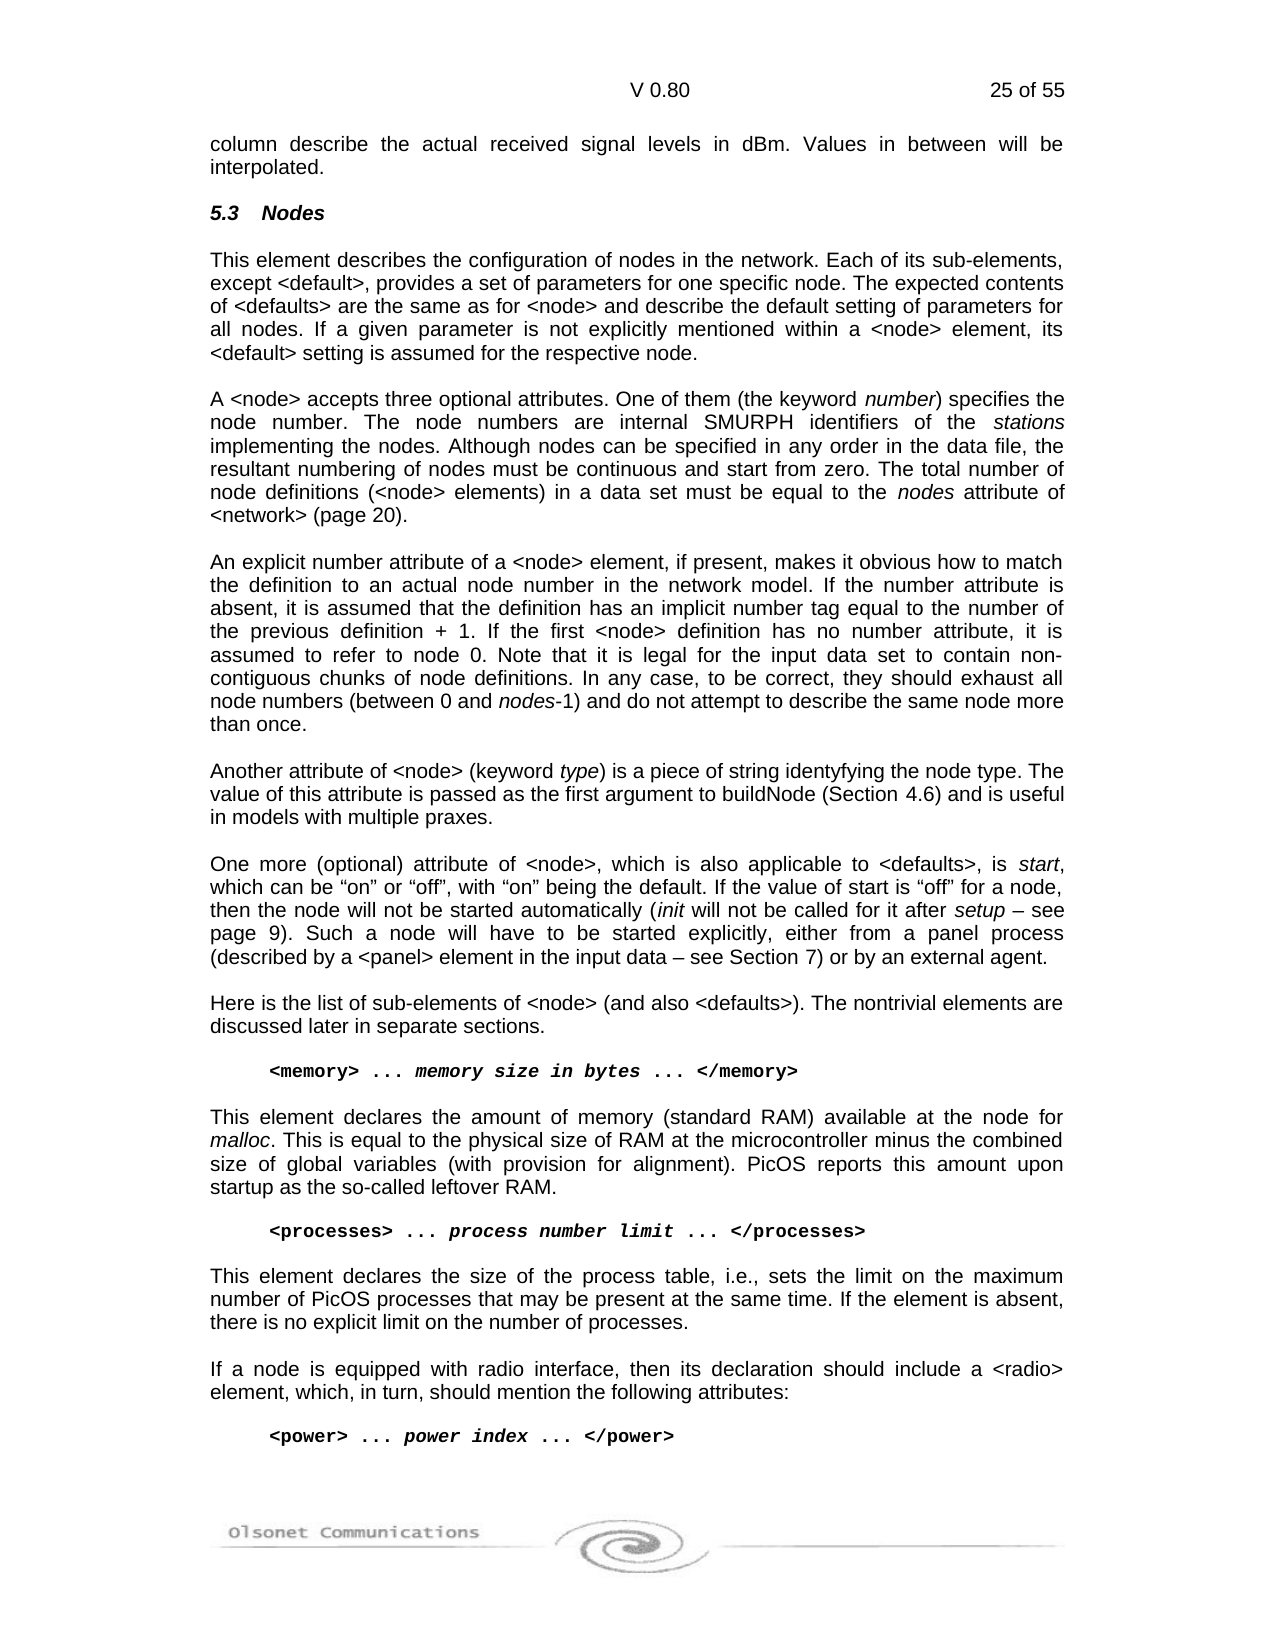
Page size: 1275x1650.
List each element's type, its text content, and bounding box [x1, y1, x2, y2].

subtitle Nodes [210, 202, 1065, 225]
text If a node is equipped with radio interface, then its declaration should include a <radio> element, which, in turn, should mention the following attributes: [210, 1357, 1065, 1404]
text <memory> ... memory size in bytes ... </memory> [269, 1061, 1065, 1083]
text Another attribute of <node> (keyword type) is a piece of string identyfying the node type. The value of this attribute is passed as the first argument to buildNode (Section 4.6) and is useful in models with multiple praxes. [210, 759, 1065, 829]
picture [210, 1504, 1065, 1596]
text A <node> accepts three optional attributes. One of them (the keyword number) specifies the node number. The node numbers are internal SMURPH identifiers of the stations implementing the nodes. Although nodes can be specified in any order in the data file, the resultant numbering of nodes must be continuous and start from zero. The total number of node definitions (<node> elements) in a data set must be equal to the nodes attribute of <network> (page 20). [210, 388, 1065, 527]
text <processes> ... process number limit ... </processes> [269, 1222, 1065, 1243]
text This element declares the amount of memory (standard RAM) available at the node for malloc. This is equal to the physical size of RAM at the microcontroller minus the combined size of global variables (with provision for alignment). PicOS reports this amount upon startup as the so-called leftover RAM. [210, 1106, 1065, 1199]
text One more (optional) attribute of <node>, which is also applicable to <defaults>, is start, which can be “on” or “off”, with “on” being the default. If the value of start is “off” for a node, then the node will not be started automatically (init will not be called for it after setup – see page 10). Such a node will have to be started explicitly, either from a panel process (described by a <panel> element in the input data – see Section 7) or by an external agent. [210, 852, 1065, 968]
text column describe the actual received signal levels in dBm. Values in between will be interpolated. [210, 132, 1065, 179]
text Here is the list of sub-elements of <node> (and also <defaults>). The nontrivial elements are discussed later in separate sections. [210, 992, 1065, 1038]
text This element describes the configuration of nodes in the network. Each of its sub-elements, except <default>, provides a set of parameters for one specific node. The expected contents of <defaults> are the same as for <node> and describe the default setting of parameters for all nodes. If a given parameter is not explicitly mentioned within a <node> element, its <default> setting is assumed for the respective node. [210, 248, 1065, 364]
text An explicit number attribute of a <node> element, if present, makes it obvious how to match the definition to an actual node number in the network model. If the number attribute is absent, it is assumed that the definition has an implicit number tag equal to the number of the previous definition + 1. If the first <node> definition has no number attribute, it is assumed to refer to node 0. Note that it is legal for the input data set to contain non-contiguous chunks of node definitions. In any case, to be correct, they should exhaust all node numbers (between 0 and nodes-1) and do not attempt to describe the same node more than once. [210, 550, 1065, 736]
text This element declares the size of the process table, i.e., sets the limit on the maximum number of PicOS processes that may be present at the same time. If the element is absent, there is no explicit limit on the number of processes. [210, 1264, 1065, 1334]
text <power> ... power index ... </power> [269, 1427, 1065, 1448]
